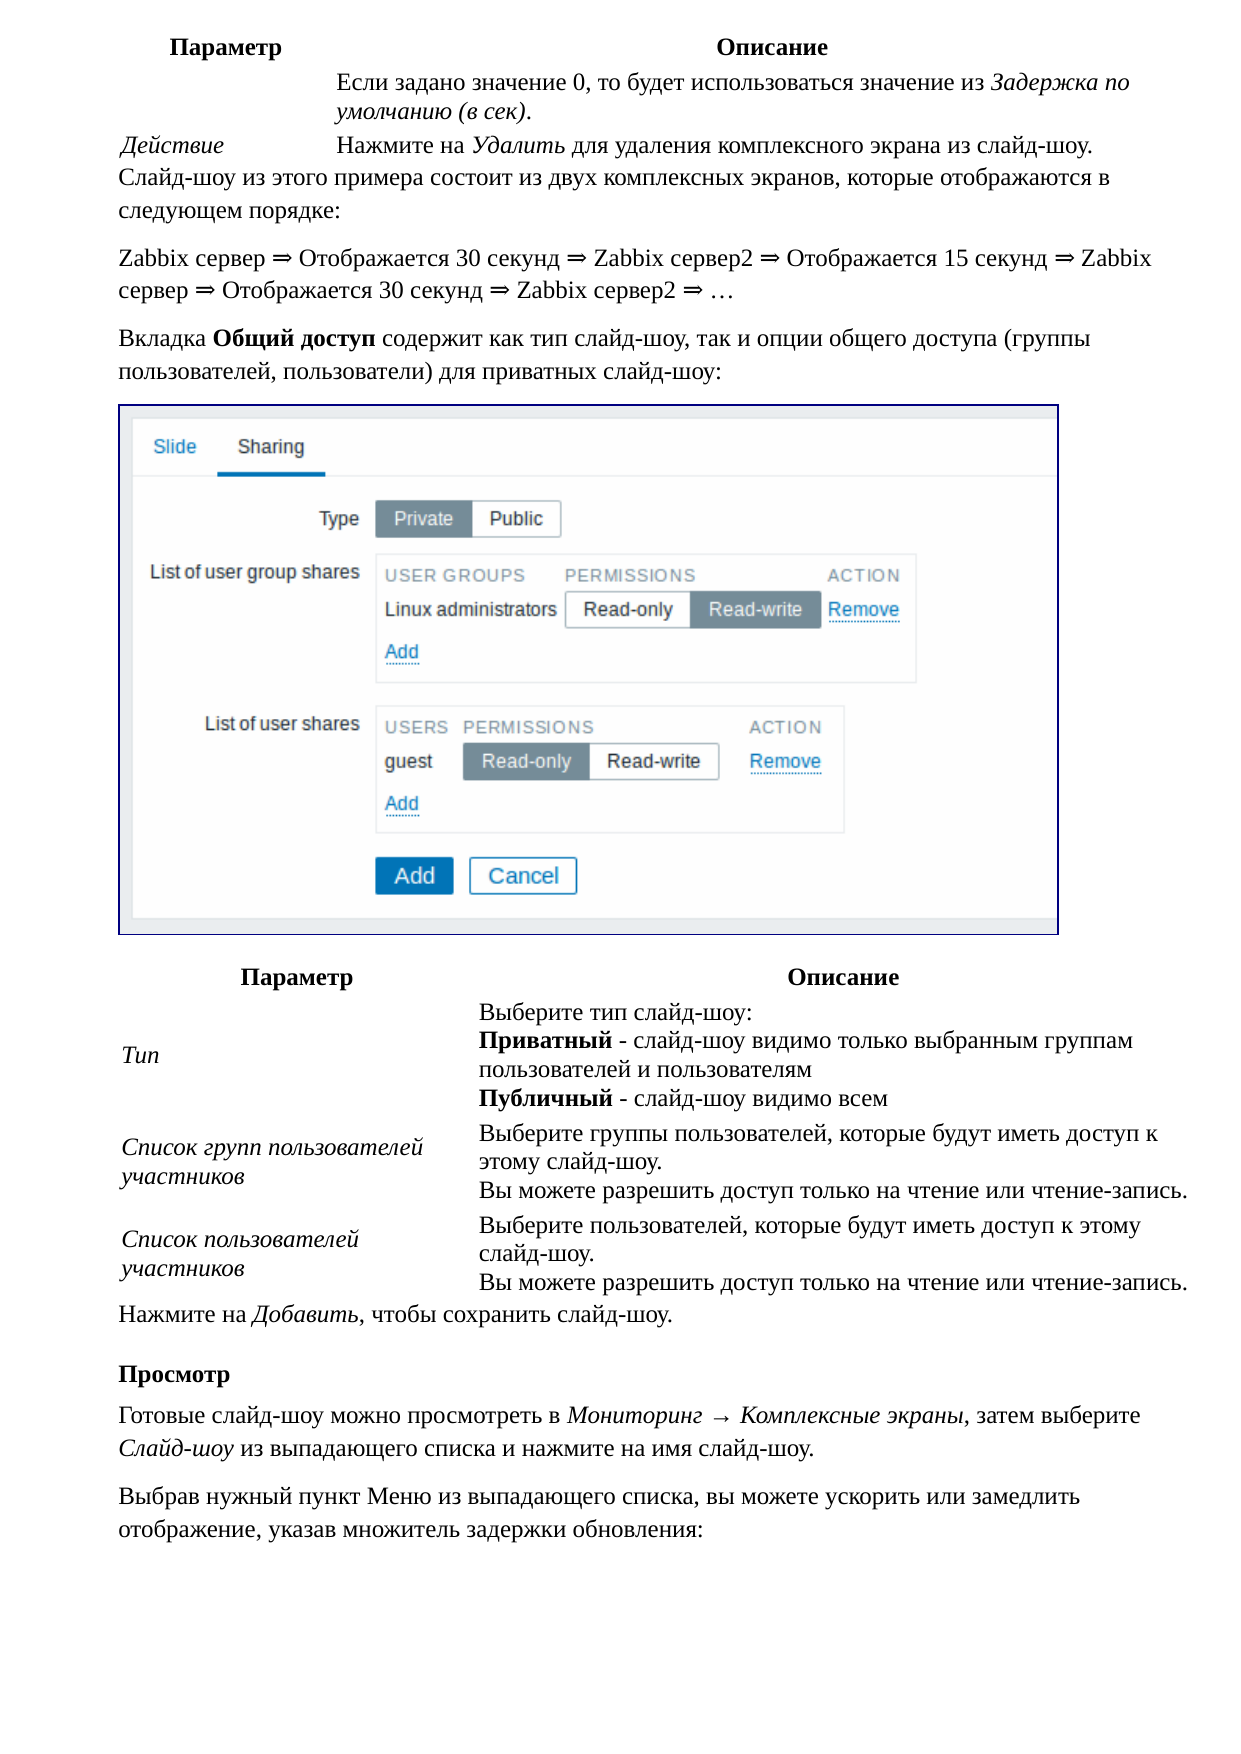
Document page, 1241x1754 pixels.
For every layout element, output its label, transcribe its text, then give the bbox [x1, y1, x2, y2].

text Zabbix сервер ⇒ Отображается 30 секунд ⇒ Zabbix сервер2 ⇒ Отображается 15 секунд ⇒ Zabbix сервер ⇒ Отображается 30 секунд ⇒ Zabbix сервер2 ⇒ … [118, 243, 1211, 304]
table_header Параметр [118, 30, 333, 64]
text Нажмите на Добавить, чтобы сохранить слайд-шоу. [118, 1299, 1211, 1328]
table_header Описание [476, 959, 1211, 994]
text Готовые слайд-шоу можно просмотреть в Мониторинг → Комплексные экраны, затем выберите Слайд-шоу из выпадающего списка и нажмите на имя слайд-шоу. [118, 1400, 1211, 1462]
table_cell Список групп пользователей участников [118, 1115, 476, 1207]
table_cell Выберите пользователей, которые будут иметь доступ к этому слайд-шоу. Вы можете разрешить доступ только на чтение или чтение-запись. [476, 1207, 1211, 1299]
text Слайд-шоу из этого примера состоит из двух комплексных экранов, которые отображаются в следующем порядке: [118, 162, 1211, 224]
text Вкладка Общий доступ содержит как тип слайд-шоу, так и опции общего доступа (группы пользователей, пользователи) для приватных слайд-шоу: [118, 323, 1211, 385]
table_cell Если задано значение 0, то будет использоваться значение из Задержка по умолчанию (в сек). [333, 64, 1211, 127]
table_cell Выберите группы пользователей, которые будут иметь доступ к этому слайд-шоу. Вы можете разрешить доступ только на чтение или чтение-запись. [476, 1115, 1211, 1207]
table_cell Выберите тип слайд-шоу: Приватный - слайд-шоу видимо только выбранным группам пользователей и пользователям Публичный - слайд-шоу видимо всем [476, 994, 1211, 1115]
table_header Описание [333, 30, 1211, 64]
table_cell Список пользователей участников [118, 1207, 476, 1299]
table_header Параметр [118, 959, 476, 994]
table_cell Тип [118, 994, 476, 1115]
text Выбрав нужный пункт Меню из выпадающего списка, вы можете ускорить или замедлить отображение, указав множитель задержки обновления: [118, 1481, 1211, 1543]
table_cell Нажмите на Удалить для удаления комплексного экрана из слайд-шоу. [333, 128, 1211, 162]
picture [120, 406, 1057, 934]
table_cell [118, 64, 333, 127]
subtitle Просмотр [118, 1359, 1211, 1388]
table_cell Действие [118, 128, 333, 162]
